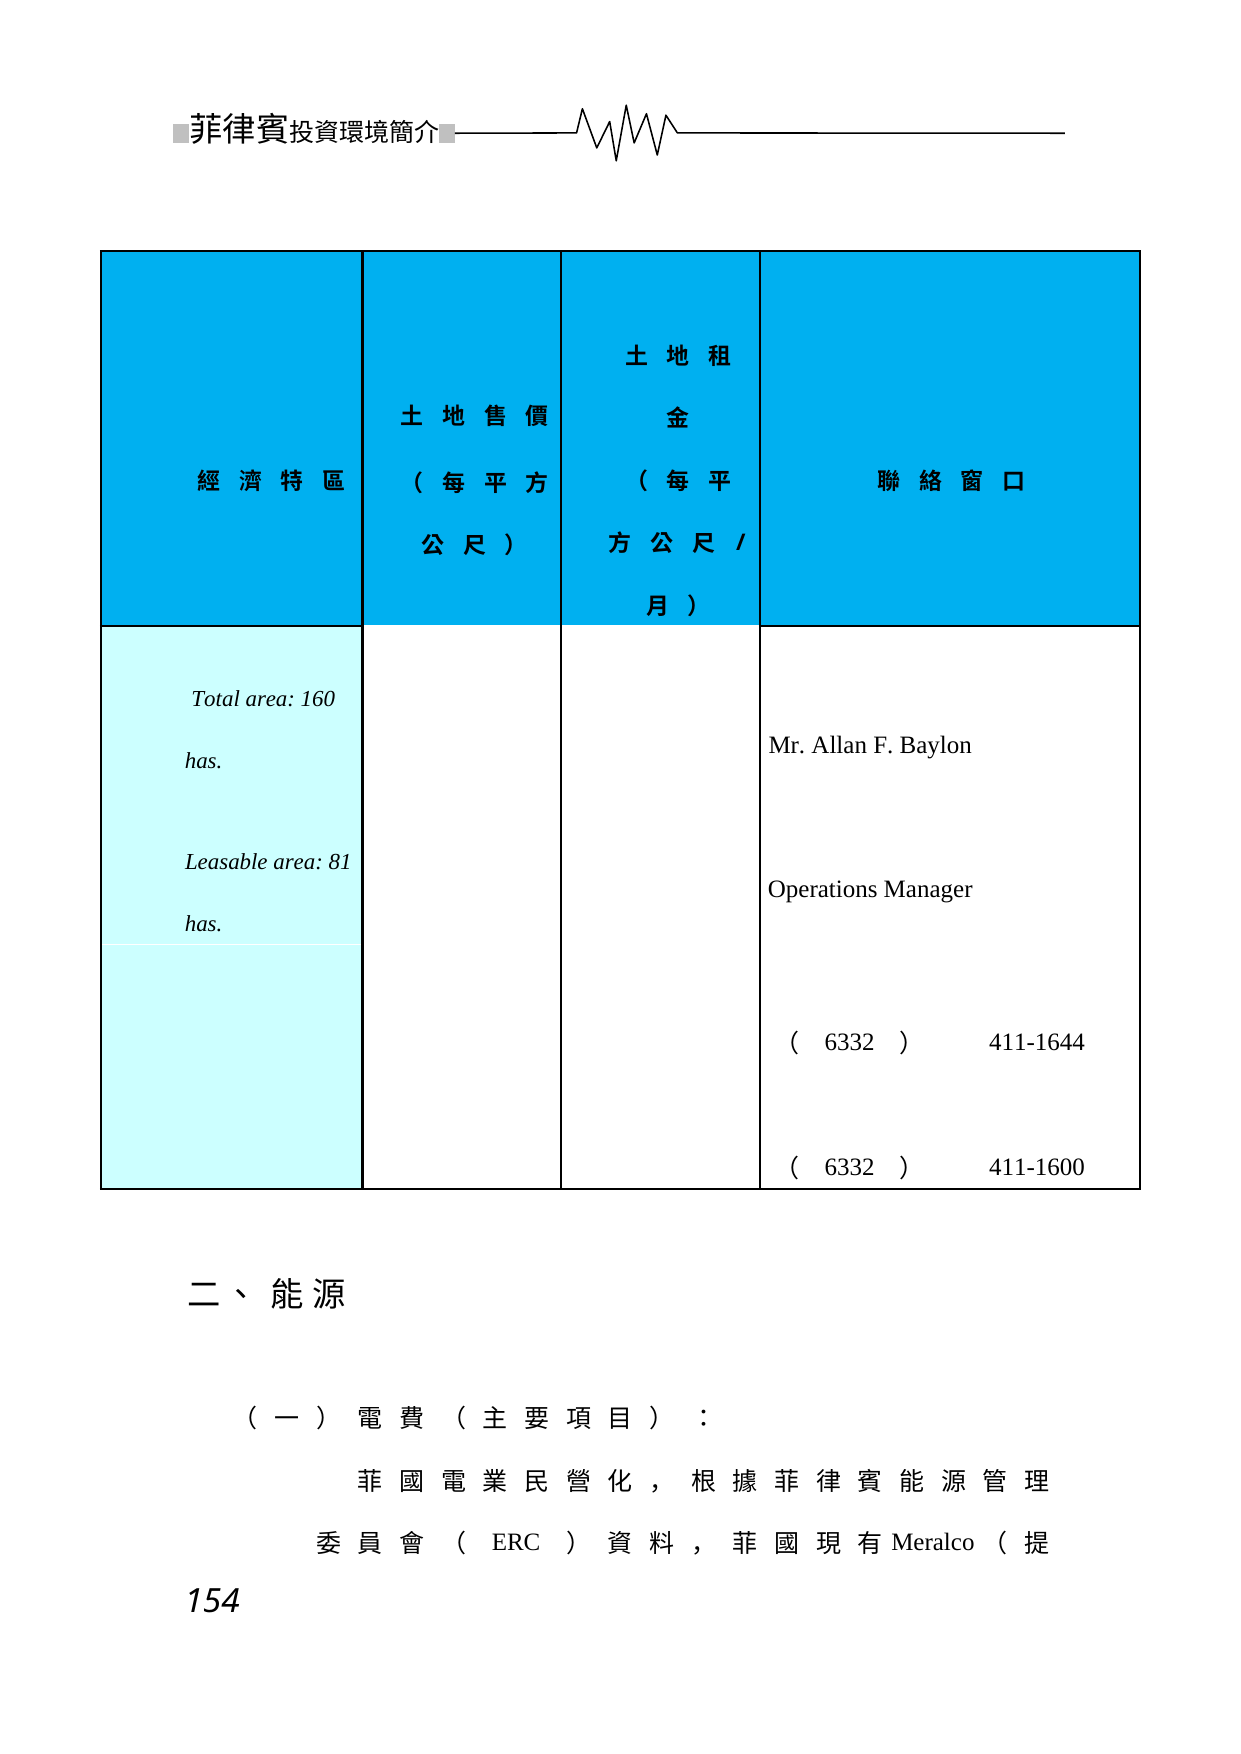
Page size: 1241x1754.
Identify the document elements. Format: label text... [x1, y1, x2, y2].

text 二、能源 [183, 1250, 1058, 1313]
table_header 聯絡窗口 [761, 252, 1139, 625]
table_cell [562, 945, 759, 1063]
table_cell Operations Manager [761, 781, 1139, 944]
text 菲國電業民營化，根據菲律賓能源管理委員會（ERC）資料，菲國現有Meralco（提 [281, 1438, 1058, 1563]
table_cell [102, 945, 361, 1063]
table_cell [562, 1063, 759, 1188]
table_cell [364, 625, 560, 1188]
table_cell [102, 1063, 361, 1188]
table_cell [562, 781, 759, 944]
table_cell Leasable area: 81 has. [102, 781, 361, 944]
table_cell （6332） 411-1600 [761, 1063, 1139, 1188]
table_cell Mr. Allan F. Baylon [761, 627, 1139, 781]
table_header 經濟特區 [102, 252, 361, 625]
table_cell Total area: 160 has. [102, 627, 361, 781]
table_cell [562, 625, 759, 781]
table_cell （6332） 411-1644 [761, 945, 1139, 1063]
table_header 土地租金 （每平方公尺/月） [562, 252, 759, 625]
table_header 土地售價 （每平方公尺） [364, 252, 560, 625]
text （一）電費（主要項目）： [207, 1375, 1058, 1438]
